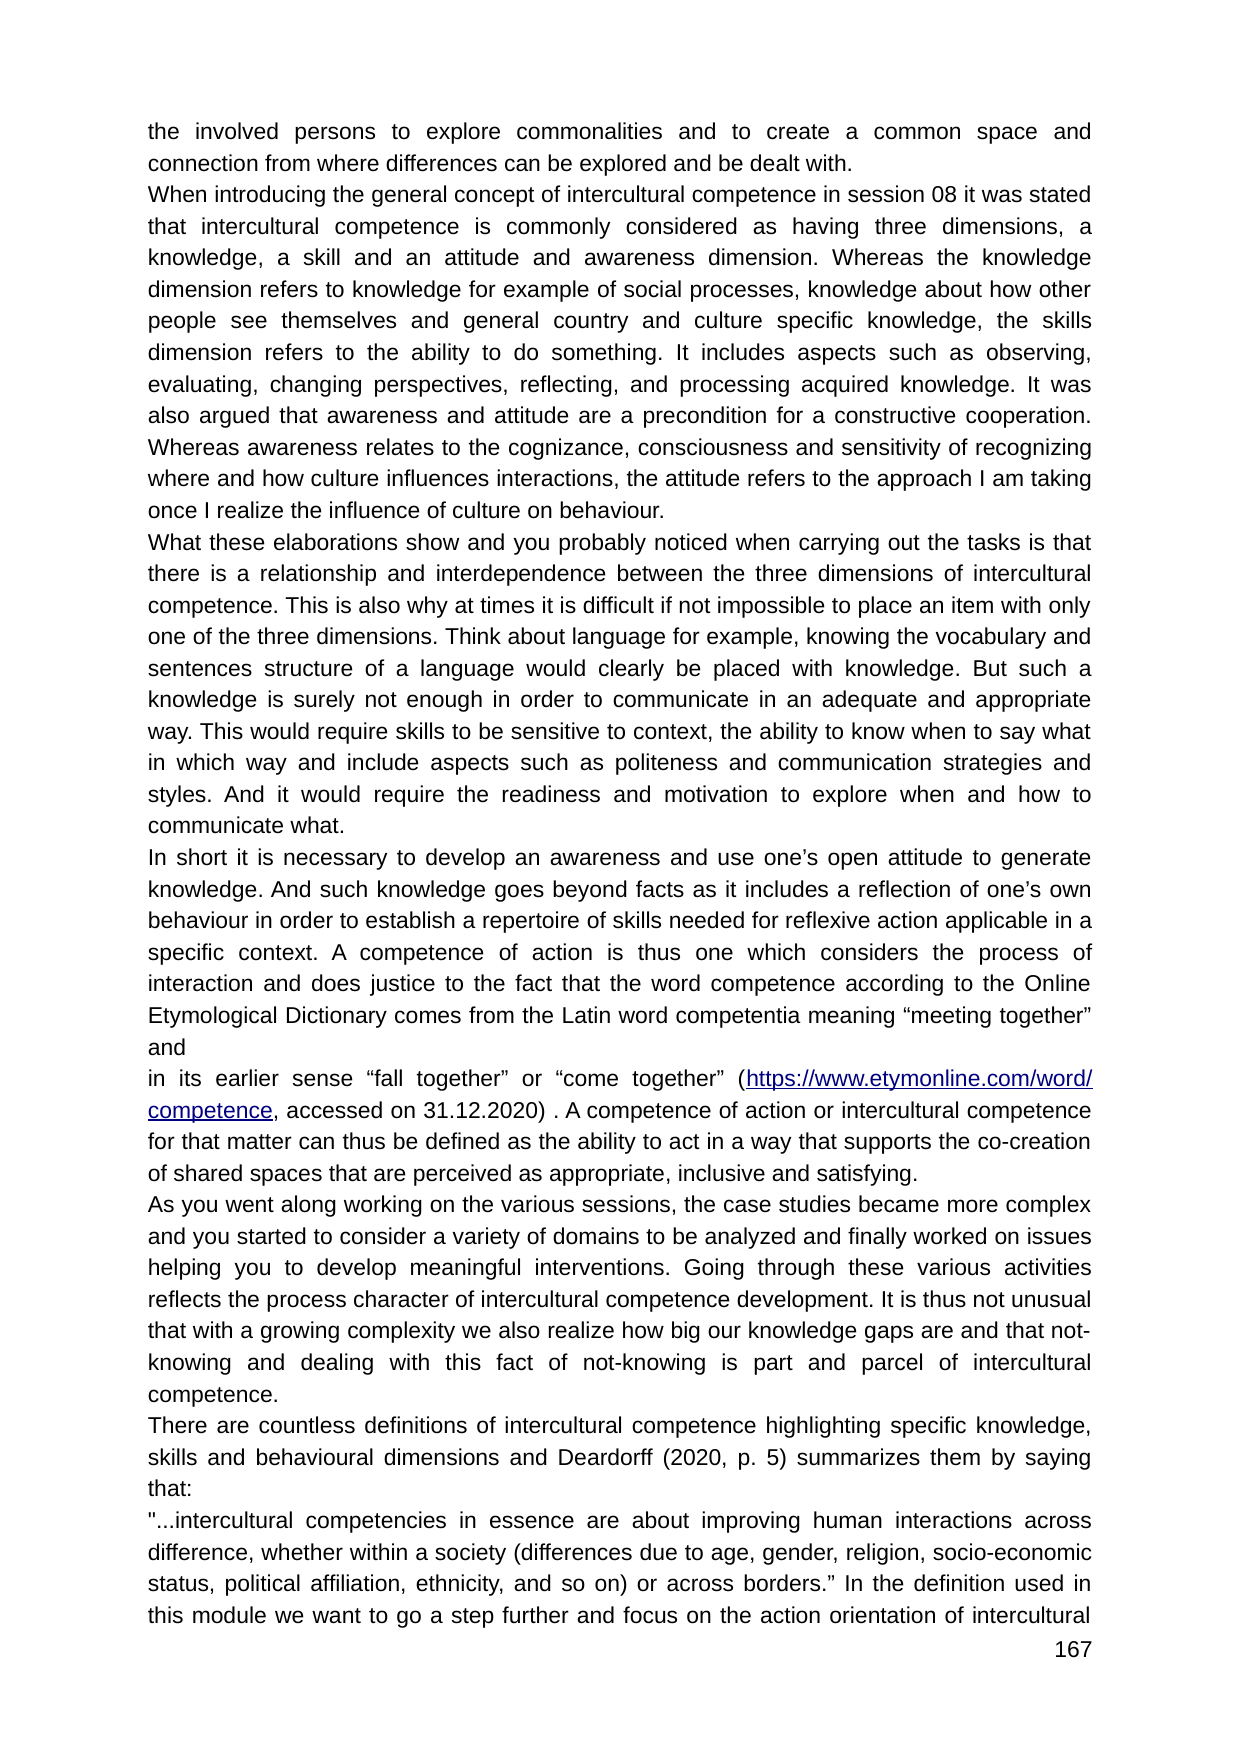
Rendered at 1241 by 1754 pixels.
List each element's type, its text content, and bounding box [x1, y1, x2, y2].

text As you went along working on the various sessions, the case studies became more complex and you started to consider a variety of domains to be analyzed and finally worked on issues helping you to develop meaningful interventions. Going through these various activities reflects the process character of intercultural competence development. It is thus not unusual that with a growing complexity we also realize how big our knowledge gaps are and that not-knowing and dealing with this fact of not-knowing is part and parcel of intercultural competence. [148, 1191, 1092, 1407]
text What these elaborations show and you probably noticed when carrying out the tasks is that there is a relationship and interdependence between the three dimensions of intercultural competence. This is also why at times it is difficult if not impossible to place an item with only one of the three dimensions. Think about language for example, knowing the vocabulary and sentences structure of a language would clearly be placed with knowledge. But such a knowledge is surely not enough in order to communicate in an adequate and appropriate way. This would require skills to be sensitive to context, the ability to know when to say what in which way and include aspects such as politeness and communication strategies and styles. And it would require the readiness and motivation to explore when and how to communicate what. [148, 528, 1092, 839]
text "...intercultural competencies in essence are about improving human interactions across difference, whether within a society (differences due to age, gender, religion, socio-economic status, political affiliation, ethnicity, and so on) or across borders.” In the definition used in this module we want to go a step further and focus on the action orientation of intercultural [148, 1507, 1092, 1628]
text In short it is necessary to develop an awareness and use one’s open attitude to generate knowledge. And such knowledge goes beyond facts as it includes a reflection of one’s own behaviour in order to establish a repertoire of skills needed for reflexive action applicable in a specific context. A competence of action is thus one which considers the process of interaction and does justice to the fact that the word competence according to the Online Etymological Dictionary comes from the Latin word competentia meaning “meeting together” and in its earlier sense “fall together” or “come together” (https://www.etymonline.com/word/ competence, accessed on 31.12.2020) . A competence of action or intercultural competence for that matter can thus be defined as the ability to act in a way that supports the co-creation of shared spaces that are perceived as appropriate, inclusive and satisfying. [148, 844, 1092, 1186]
text the involved persons to explore commonalities and to create a common space and connection from where differences can be explored and be dealt with. [148, 118, 1092, 176]
text There are countless definitions of intercultural competence highlighting specific knowledge, skills and behavioural dimensions and Deardorff (2020, p. 5) summarizes them by saying that: [148, 1412, 1092, 1502]
text When introducing the general concept of intercultural competence in session 08 it was stated that intercultural competence is commonly considered as having three dimensions, a knowledge, a skill and an attitude and awareness dimension. Whereas the knowledge dimension refers to knowledge for example of social processes, knowledge about how other people see themselves and general country and culture specific knowledge, the skills dimension refers to the ability to do something. It includes aspects such as observing, evaluating, changing perspectives, reflecting, and processing acquired knowledge. It was also argued that awareness and attitude are a precondition for a constructive cooperation. Whereas awareness relates to the cognizance, consciousness and sensitivity of recognizing where and how culture influences interactions, the attitude refers to the approach I am taking once I realize the influence of culture on behaviour. [148, 181, 1092, 523]
